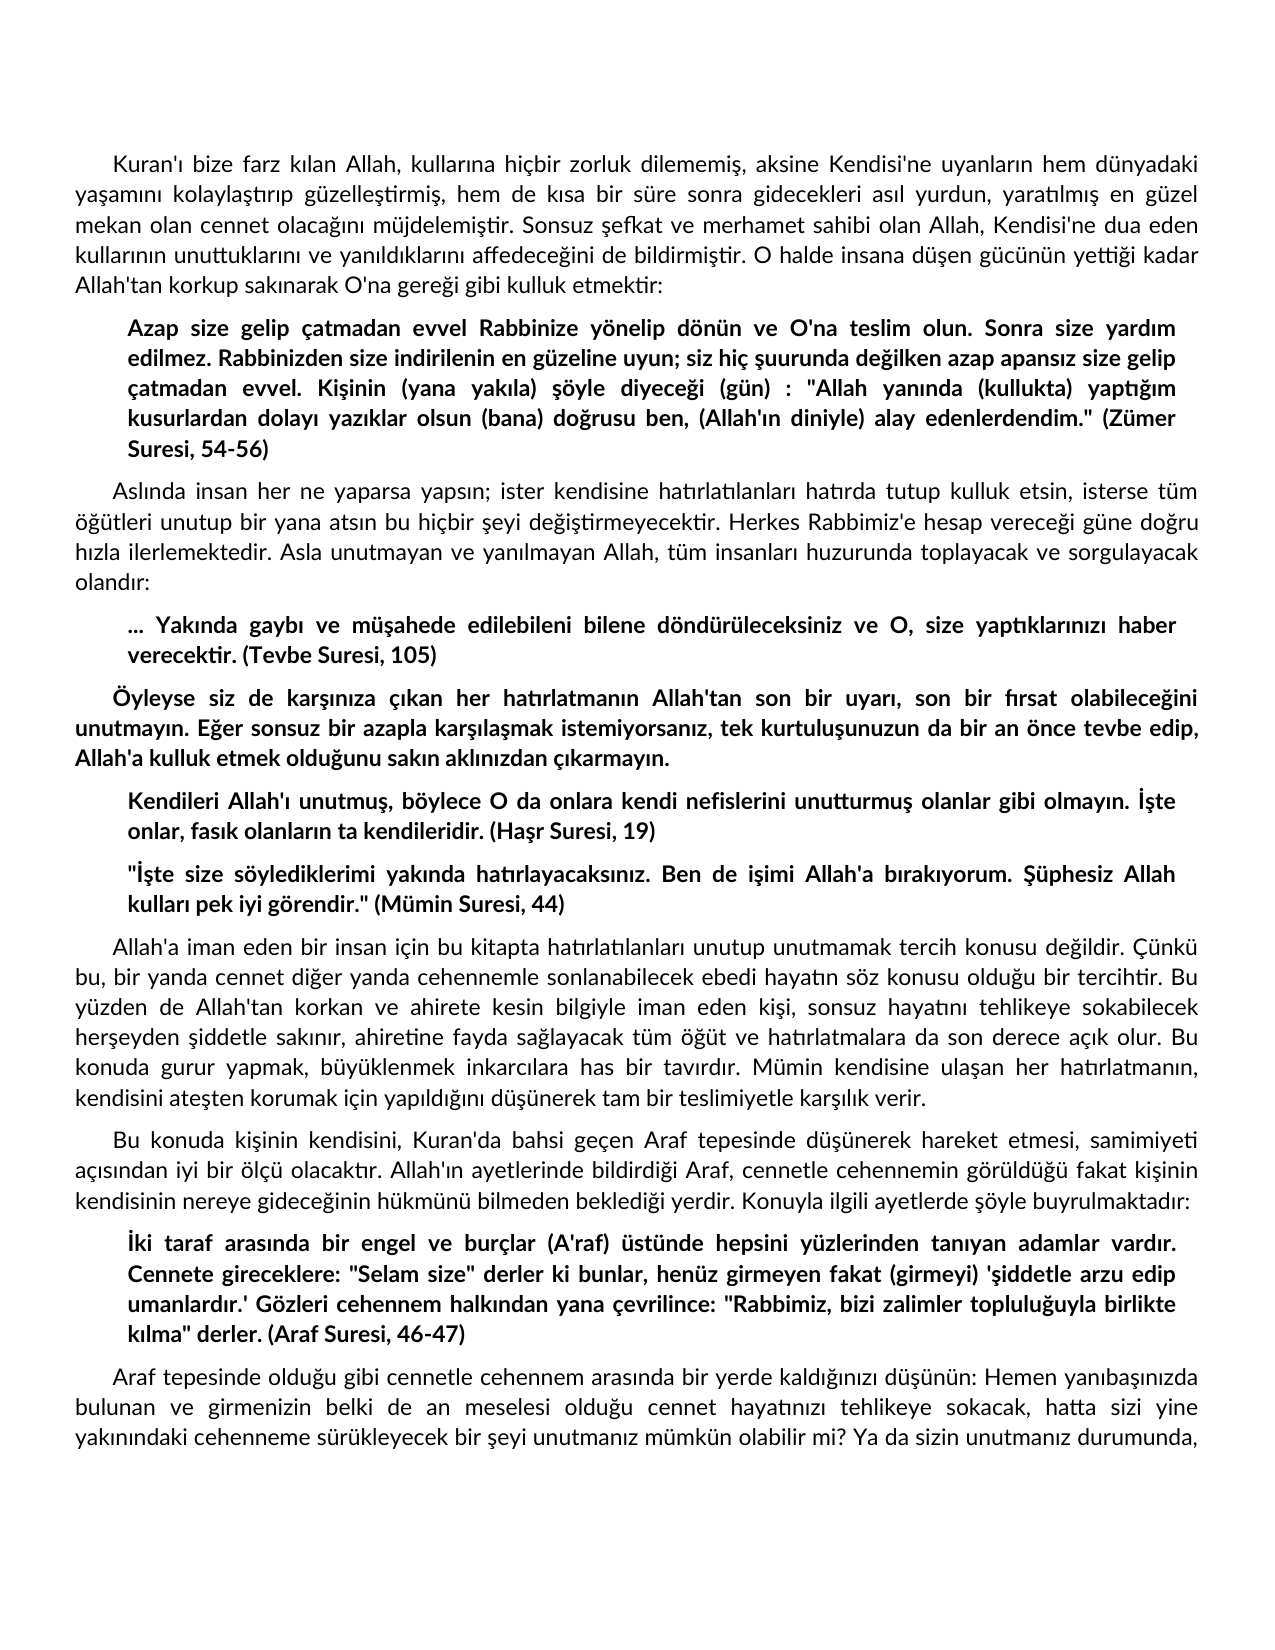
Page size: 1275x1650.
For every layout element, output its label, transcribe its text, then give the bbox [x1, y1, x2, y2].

text İki taraf arasında bir engel ve burçlar (A'raf) üstünde hepsini yüzlerinden tanıyan adamlar vardır. Cennete gireceklere: "Selam size" derler ki bunlar, henüz girmeyen fakat (girmeyi) 'şiddetle arzu edip umanlardır.' Gözleri cehennem halkından yana çevrilince: "Rabbimiz, bizi zalimler topluluğuyla birlikte kılma" derler. (Araf Suresi, 46-47) [127, 1229, 1177, 1347]
text Aslında insan her ne yaparsa yapsın; ister kendisine hatırlatılanları hatırda tutup kulluk etsin, isterse tüm öğütleri unutup bir yana atsın bu hiçbir şeyi değiştirmeyecektir. Herkes Rabbimiz'e hesap vereceği güne doğru hızla ilerlemektedir. Asla unutmayan ve yanılmayan Allah, tüm insanları huzurunda toplayacak ve sorgulayacak olandır: [75, 477, 1200, 595]
text Allah'a iman eden bir insan için bu kitapta hatırlatılanları unutup unutmamak tercih konusu değildir. Çünkü bu, bir yanda cennet diğer yanda cehennemle sonlanabilecek ebedi hayatın söz konusu olduğu bir tercihtir. Bu yüzden de Allah'tan korkan ve ahirete kesin bilgiyle iman eden kişi, sonsuz hayatını tehlikeye sokabilecek herşeyden şiddetle sakınır, ahiretine fayda sağlayacak tüm öğüt ve hatırlatmalara da son derece açık olur. Bu konuda gurur yapmak, büyüklenmek inkarcılara has bir tavırdır. Mümin kendisine ulaşan her hatırlatmanın, kendisini ateşten korumak için yapıldığını düşünerek tam bir teslimiyetle karşılık verir. [75, 932, 1200, 1111]
text Araf tepesinde olduğu gibi cennetle cehennem arasında bir yerde kaldığınızı düşünün: Hemen yanıbaşınızda bulunan ve girmenizin belki de an meselesi olduğu cennet hayatınızı tehlikeye sokacak, hatta sizi yine yakınındaki cehenneme sürükleyecek bir şeyi unutmanız mümkün olabilir mi? Ya da sizin unutmanız durumunda, [75, 1362, 1200, 1450]
text Kendileri Allah'ı unutmuş, böylece O da onlara kendi nefislerini unutturmuş olanlar gibi olmayın. İşte onlar, fasık olanların ta kendileridir. (Haşr Suresi, 19) [127, 786, 1177, 844]
text Öyleyse siz de karşınıza çıkan her hatırlatmanın Allah'tan son bir uyarı, son bir fırsat olabileceğini unutmayın. Eğer sonsuz bir azapla karşılaşmak istemiyorsanız, tek kurtuluşunuzun da bir an önce tevbe edip, Allah'a kulluk etmek olduğunu sakın aklınızdan çıkarmayın. [75, 683, 1200, 771]
text Azap size gelip çatmadan evvel Rabbinize yönelip dönün ve O'na teslim olun. Sonra size yardım edilmez. Rabbinizden size indirilenin en güzeline uyun; siz hiç şuurunda değilken azap apansız size gelip çatmadan evvel. Kişinin (yana yakıla) şöyle diyeceği (gün) : "Allah yanında (kullukta) yaptığım kusurlardan dolayı yazıklar olsun (bana) doğrusu ben, (Allah'ın diniyle) alay edenlerdendim." (Zümer Suresi, 54-56) [127, 313, 1177, 462]
text "İşte size söylediklerimi yakında hatırlayacaksınız. Ben de işimi Allah'a bırakıyorum. Şüphesiz Allah kulları pek iyi görendir." (Mümin Suresi, 44) [127, 859, 1177, 917]
text ... Yakında gaybı ve müşahede edilebileni bilene döndürüleceksiniz ve O, size yaptıklarınızı haber verecektir. (Tevbe Suresi, 105) [127, 610, 1177, 668]
text Bu konuda kişinin kendisini, Kuran'da bahsi geçen Araf tepesinde düşünerek hareket etmesi, samimiyeti açısından iyi bir ölçü olacaktır. Allah'ın ayetlerinde bildirdiği Araf, cennetle cehennemin görüldüğü fakat kişinin kendisinin nereye gideceğinin hükmünü bilmeden beklediği yerdir. Konuyla ilgili ayetlerde şöyle buyrulmaktadır: [75, 1126, 1200, 1214]
text Kuran'ı bize farz kılan Allah, kullarına hiçbir zorluk dilememiş, aksine Kendisi'ne uyanların hem dünyadaki yaşamını kolaylaştırıp güzelleştirmiş, hem de kısa bir süre sonra gidecekleri asıl yurdun, yaratılmış en güzel mekan olan cennet olacağını müjdelemiştir. Sonsuz şefkat ve merhamet sahibi olan Allah, Kendisi'ne dua eden kullarının unuttuklarını ve yanıldıklarını affedeceğini de bildirmiştir. O halde insana düşen gücünün yettiği kadar Allah'tan korkup sakınarak O'na gereği gibi kulluk etmektir: [75, 150, 1200, 298]
